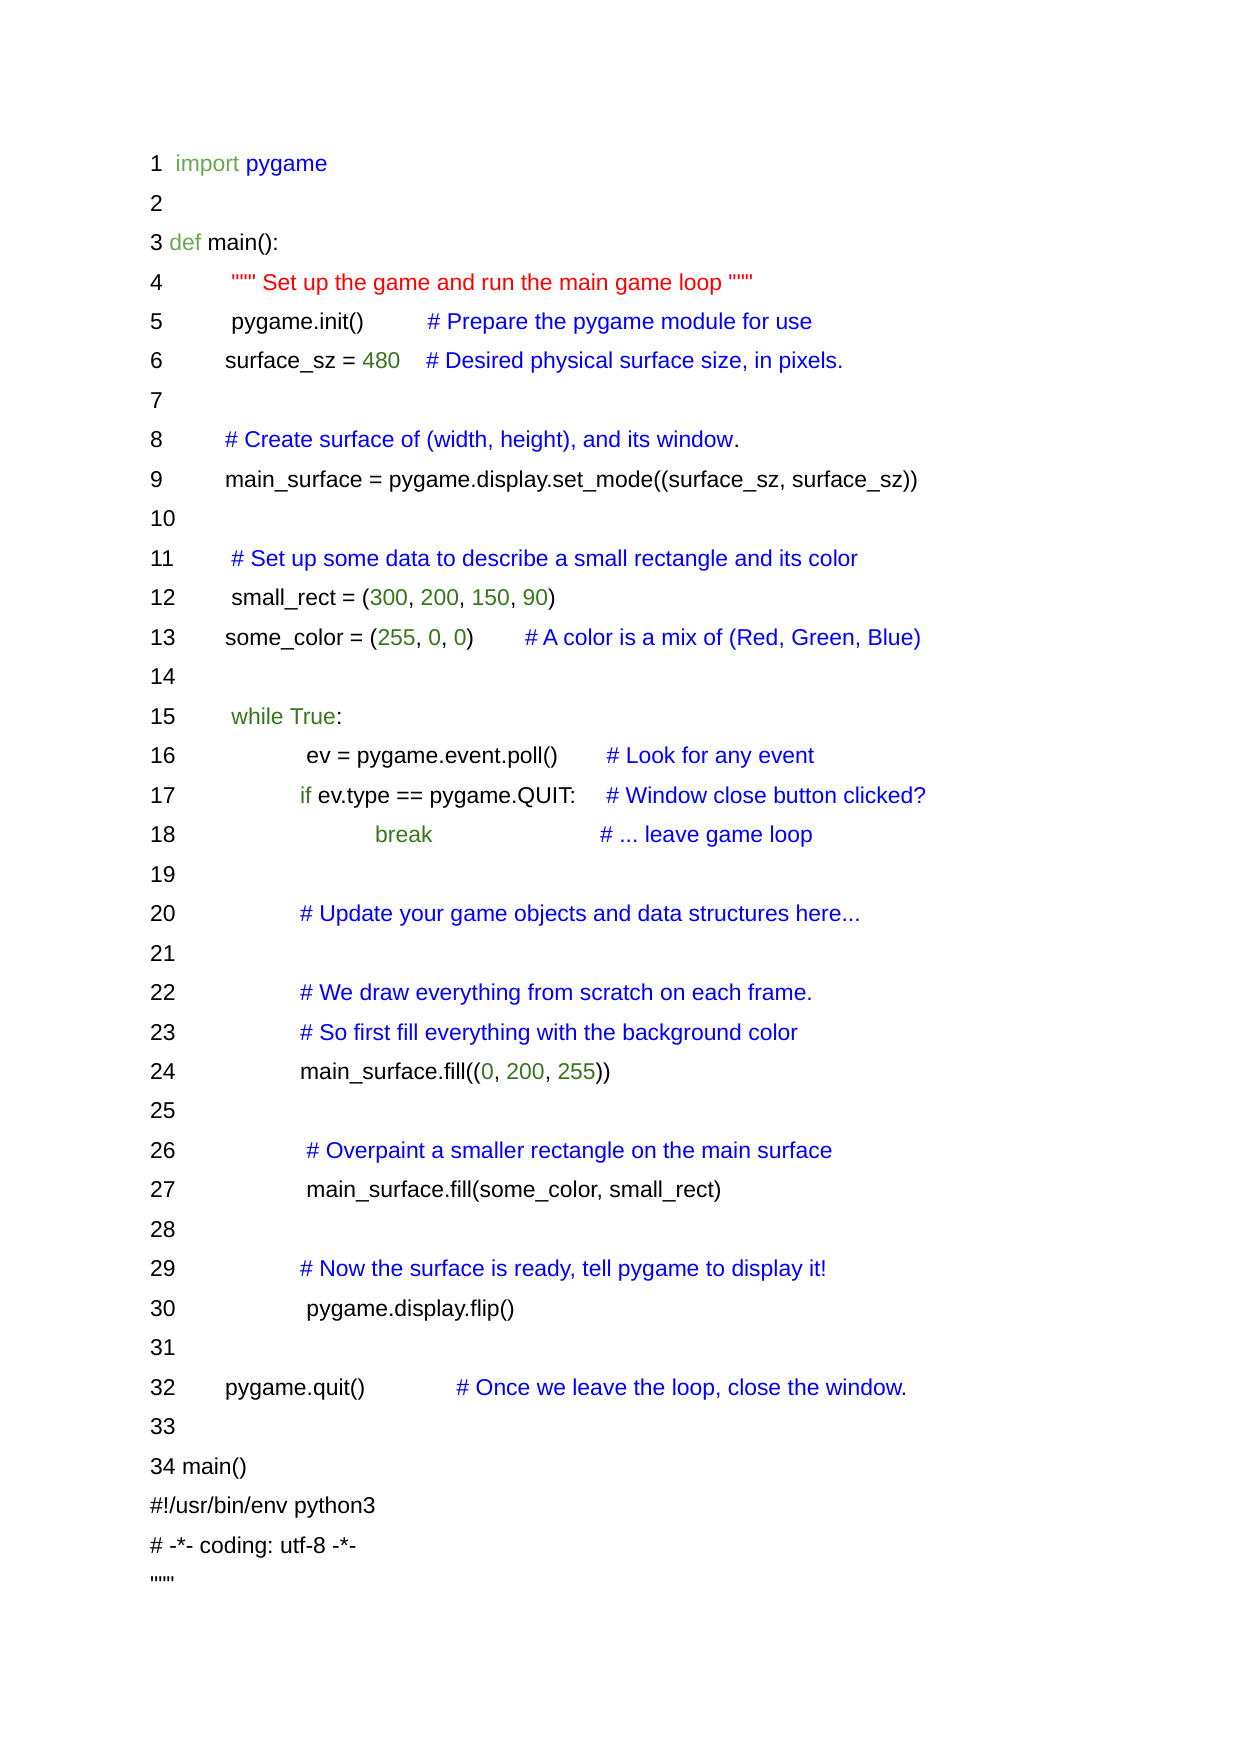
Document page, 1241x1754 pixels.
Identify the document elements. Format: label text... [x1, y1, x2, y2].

text 10 [150, 505, 1090, 532]
text 13 some_color = (255, 0, 0) # A color is a mix of (Red, Green, Blue) [150, 624, 1090, 650]
text 29 # Now the surface is ready, tell pygame to display it! [150, 1255, 1090, 1282]
text # -*- coding: utf-8 -*- [150, 1532, 1090, 1558]
text 18 break # ... leave game loop [150, 821, 1090, 847]
text 25 [150, 1097, 1090, 1124]
text 23 # So first fill everything with the background color [150, 1018, 1090, 1045]
text 14 [150, 663, 1090, 689]
text 2 [150, 189, 1090, 216]
text 6 surface_sz = 480 # Desired physical surface size, in pixels. [150, 347, 1090, 374]
text 30 pygame.display.flip() [150, 1295, 1090, 1321]
text 7 [150, 387, 1090, 413]
text 34 main() [150, 1453, 1090, 1479]
text 3 def main(): [150, 229, 1090, 255]
text 9 main_surface = pygame.display.set_mode((surface_sz, surface_sz)) [150, 466, 1090, 492]
text 32 pygame.quit() # Once we leave the loop, close the window. [150, 1374, 1090, 1400]
text 15 while True: [150, 703, 1090, 729]
text 16 ev = pygame.event.poll() # Look for any event [150, 742, 1090, 768]
text 33 [150, 1413, 1090, 1440]
text 19 [150, 861, 1090, 887]
text 12 small_rect = (300, 200, 150, 90) [150, 584, 1090, 611]
text 17 if ev.type == pygame.QUIT: # Window close button clicked? [150, 782, 1090, 808]
text 1 import pygame [150, 150, 1090, 176]
text 8 # Create surface of (width, height), and its window. [150, 426, 1090, 453]
text 24 main_surface.fill((0, 200, 255)) [150, 1058, 1090, 1084]
text """ [150, 1571, 1090, 1598]
text 20 # Update your game objects and data structures here... [150, 900, 1090, 926]
text 21 [150, 939, 1090, 966]
text 26 # Overpaint a smaller rectangle on the main surface [150, 1137, 1090, 1163]
text 22 # We draw everything from scratch on each frame. [150, 979, 1090, 1005]
text 28 [150, 1216, 1090, 1242]
text 5 pygame.init() # Prepare the pygame module for use [150, 308, 1090, 334]
text 4 """ Set up the game and run the main game loop """ [150, 268, 1090, 295]
text 11 # Set up some data to describe a small rectangle and its color [150, 545, 1090, 571]
text 27 main_surface.fill(some_color, small_rect) [150, 1176, 1090, 1203]
text #!/usr/bin/env python3 [150, 1492, 1090, 1519]
text 31 [150, 1334, 1090, 1361]
